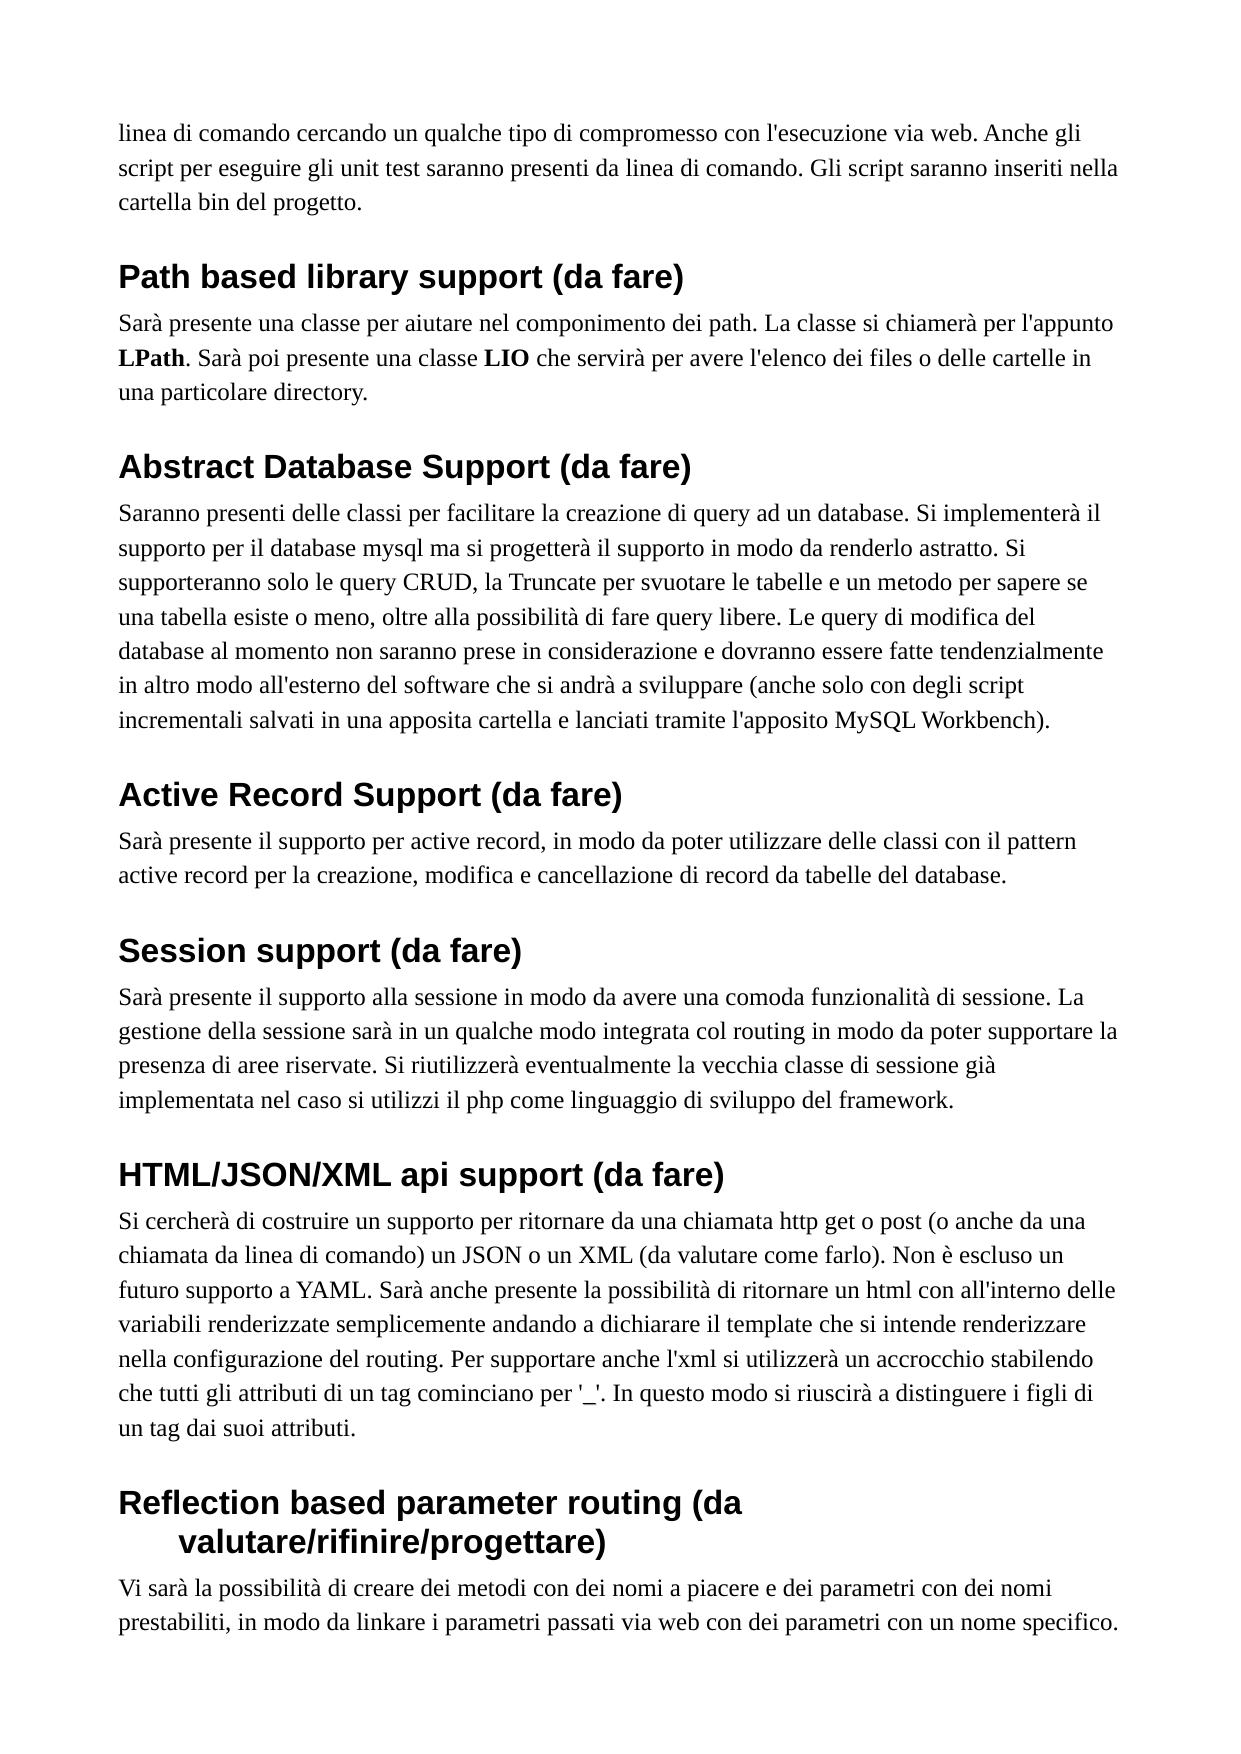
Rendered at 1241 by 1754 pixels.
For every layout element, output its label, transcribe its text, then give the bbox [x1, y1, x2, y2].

text Saranno presenti delle classi per facilitare la creazione di query ad un database. Si implementerà il supporto per il database mysql ma si progetterà il supporto in modo da renderlo astratto. Si supporteranno solo le query CRUD, la Truncate per svuotare le tabelle e un metodo per sapere se una tabella esiste o meno, oltre alla possibilità di fare query libere. Le query di modifica del database al momento non saranno prese in considerazione e dovranno essere fatte tendenzialmente in altro modo all'esterno del software che si andrà a sviluppare (anche solo con degli script incrementali salvati in una apposita cartella e lanciati tramite l'apposito MySQL Workbench). [118, 498, 1122, 734]
subtitle Path based library support (da fare) [118, 257, 1122, 296]
subtitle Reflection based parameter routing (da valutare/rifinire/progettare) [118, 1483, 1122, 1560]
subtitle HTML/JSON/XML api support (da fare) [118, 1155, 1122, 1193]
subtitle Active Record Support (da fare) [118, 775, 1122, 813]
text linea di comando cercando un qualche tipo di compromesso con l'esecuzione via web. Anche gli script per eseguire gli unit test saranno presenti da linea di comando. Gli script saranno inseriti nella cartella bin del progetto. [118, 118, 1122, 216]
subtitle Abstract Database Support (da fare) [118, 447, 1122, 486]
text Sarà presente il supporto alla sessione in modo da avere una comoda funzionalità di sessione. La gestione della sessione sarà in un qualche modo integrata col routing in modo da poter supportare la presenza di aree riservate. Si riutilizzerà eventualmente la vecchia classe di sessione già implementata nel caso si utilizzi il php come linguaggio di sviluppo del framework. [118, 982, 1122, 1114]
subtitle Session support (da fare) [118, 930, 1122, 969]
text Si cercherà di costruire un supporto per ritornare da una chiamata http get o post (o anche da una chiamata da linea di comando) un JSON o un XML (da valutare come farlo). Non è escluso un futuro supporto a YAML. Sarà anche presente la possibilità di ritornare un html con all'interno delle variabili renderizzate semplicemente andando a dichiarare il template che si intende renderizzare nella configurazione del routing. Per supportare anche l'xml si utilizzerà un accrocchio stabilendo che tutti gli attributi di un tag cominciano per '_'. In questo modo si riuscirà a distinguere i figli di un tag dai suoi attributi. [118, 1206, 1122, 1442]
text Sarà presente una classe per aiutare nel componimento dei path. La classe si chiamerà per l'appunto LPath. Sarà poi presente una classe LIO che servirà per avere l'elenco dei files o delle cartelle in una particolare directory. [118, 308, 1122, 406]
text Sarà presente il supporto per active record, in modo da poter utilizzare delle classi con il pattern active record per la creazione, modifica e cancellazione di record da tabelle del database. [118, 826, 1122, 889]
text Vi sarà la possibilità di creare dei metodi con dei nomi a piacere e dei parametri con dei nomi prestabiliti, in modo da linkare i parametri passati via web con dei parametri con un nome specifico. [118, 1573, 1122, 1636]
